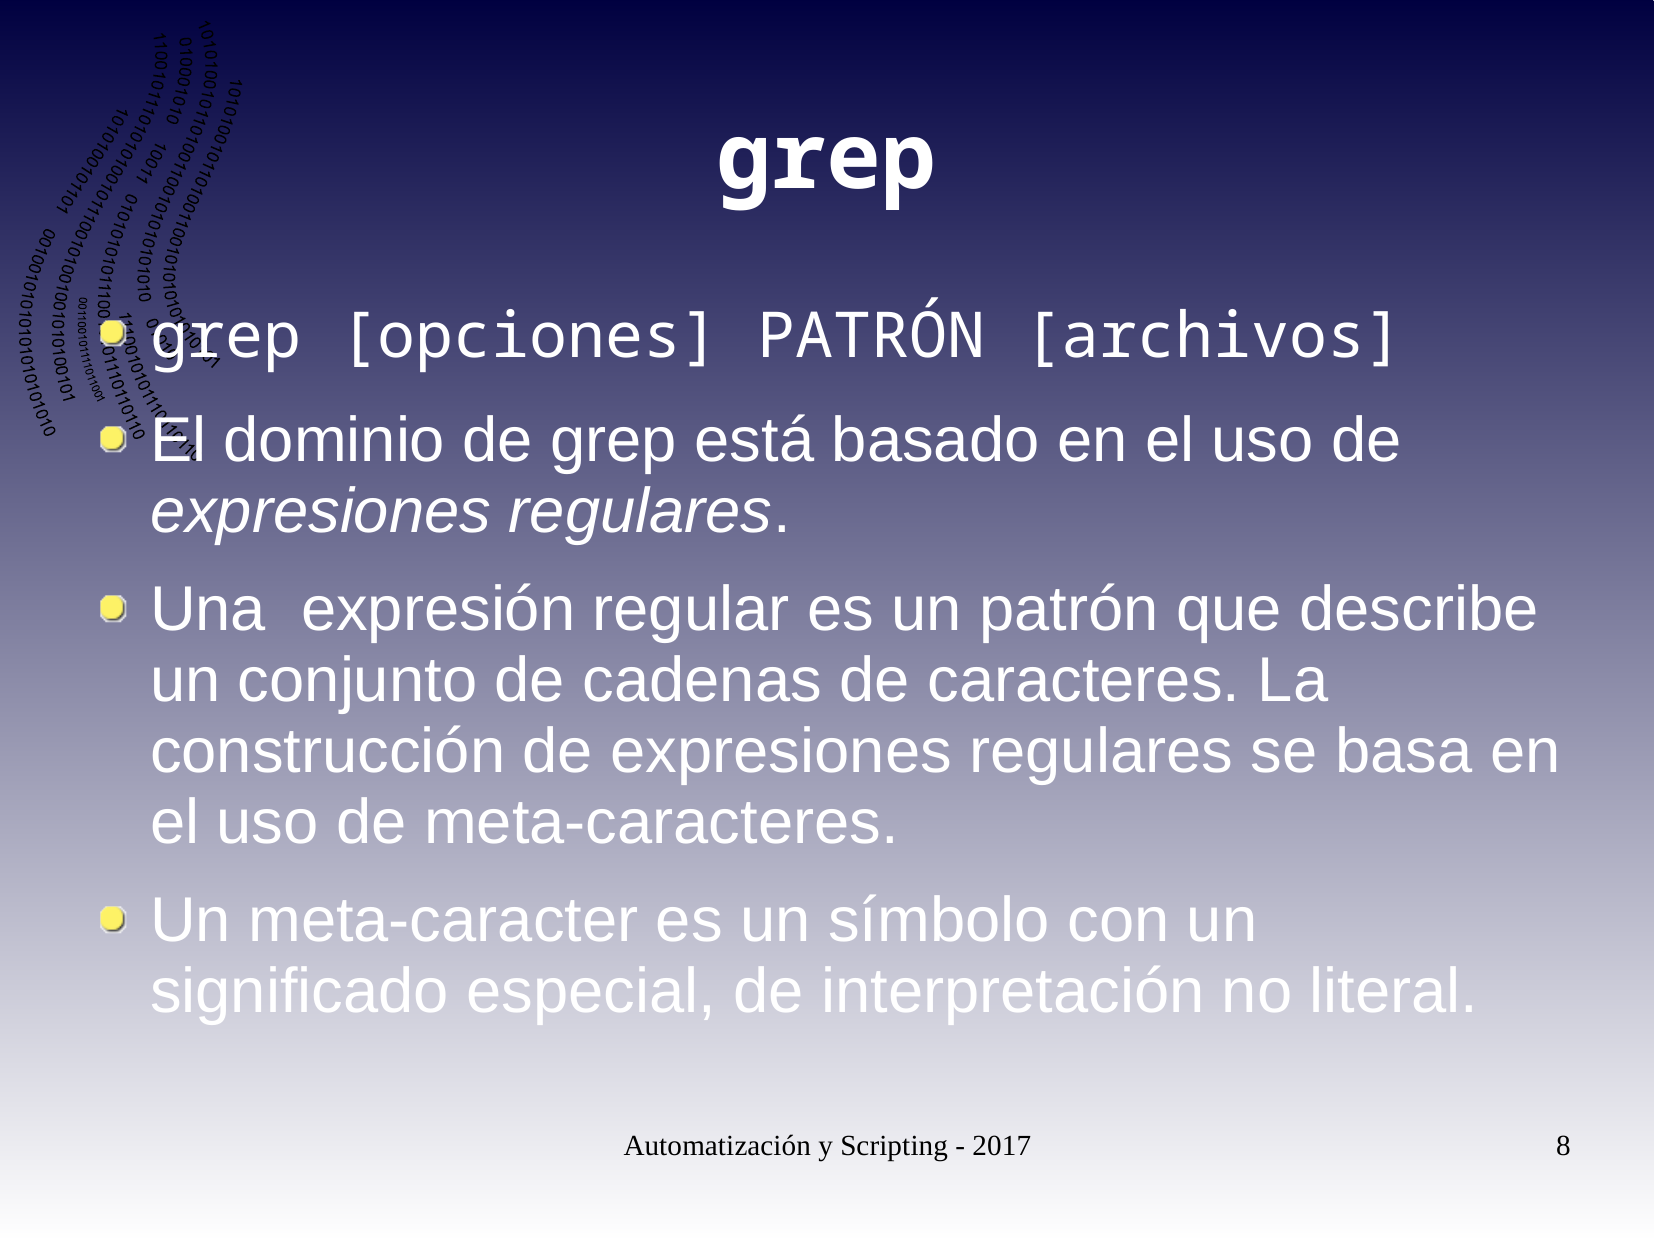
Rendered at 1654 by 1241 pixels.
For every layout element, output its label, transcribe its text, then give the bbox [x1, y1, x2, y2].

list grep [opciones] PATRÓN [archivos] El dominio de grep está basado en el uso de expresiones regulares. Una expresión regular es un patrón que describe un conjunto de cadenas de caracteres. La construcción de expresiones regulares se basa en el uso de meta-caracteres. Un meta-caracter es un símbolo con un significado especial, de interpretación no literal. [82, 290, 1571, 1111]
picture [18, 20, 243, 461]
title grep [82, 49, 1571, 257]
